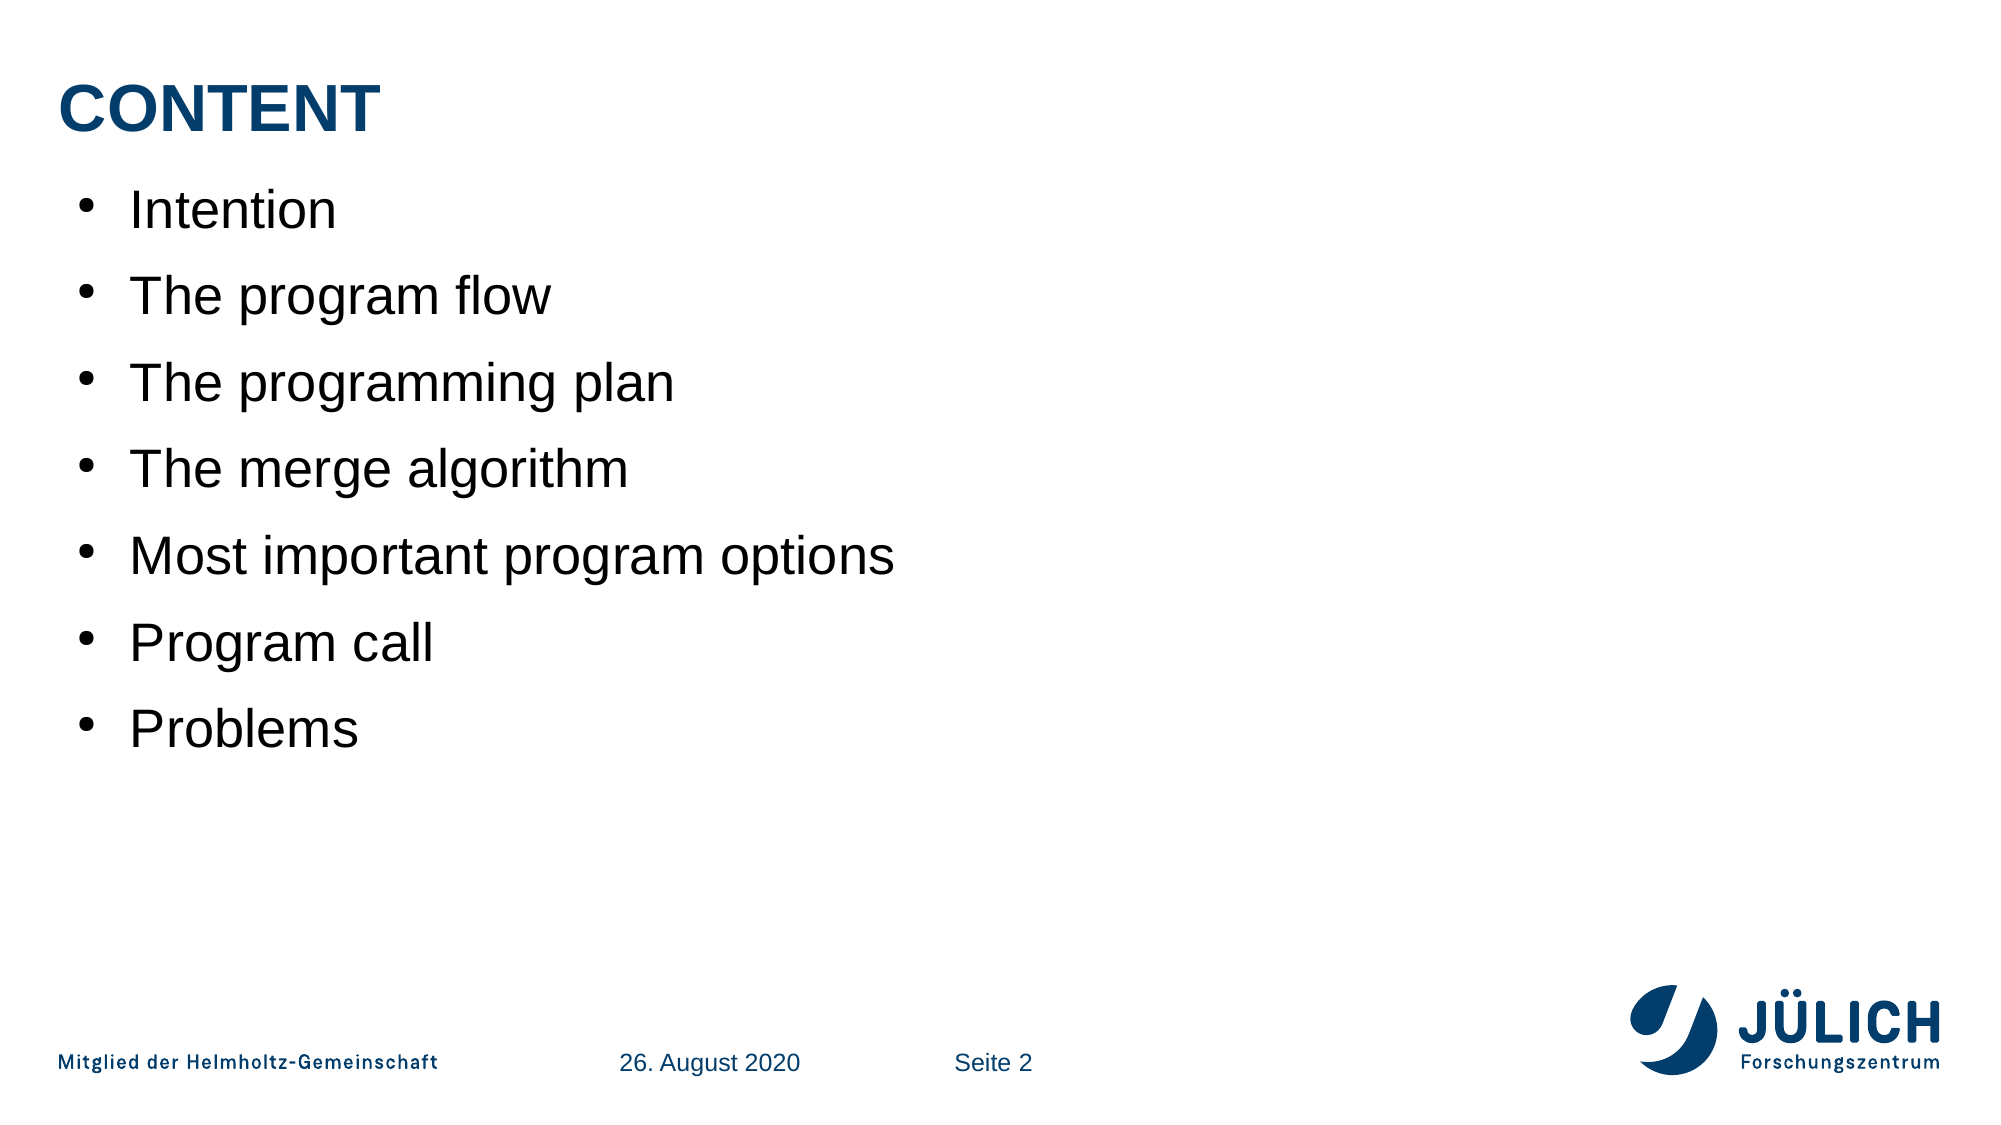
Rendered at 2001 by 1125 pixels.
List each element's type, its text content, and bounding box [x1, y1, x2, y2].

slide_number Seite <number> [954, 1046, 1073, 1084]
title Content [59, 53, 1938, 164]
list Intention The program flow The programming plan The merge algorithm Most important program options Program call Problems [59, 164, 1938, 948]
slide_number 26. August 2020 [619, 1046, 882, 1084]
